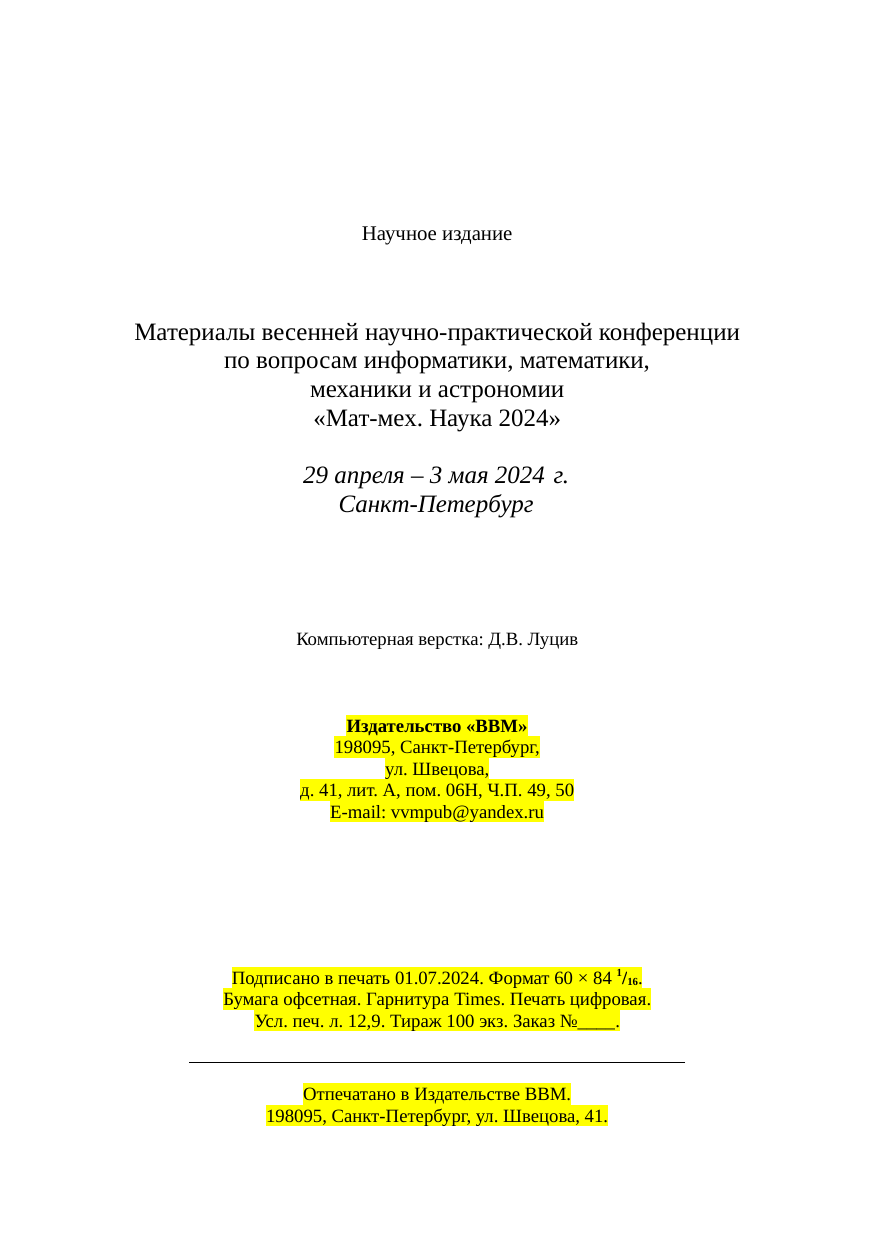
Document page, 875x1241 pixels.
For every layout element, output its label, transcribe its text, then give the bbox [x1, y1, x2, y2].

text Санкт-Петербург [100, 489, 774, 518]
text Материалы весенней научно-практической конференции по вопросам информатики, математики, механики и астрономии «Мат-мех. Наука 2024» [100, 317, 774, 432]
text 198095, Санкт-Петербург, ул. Швецова, 41. [189, 1105, 685, 1126]
text Подписано в печать 01.07.2024. Формат 60 × 84 1/16. [100, 967, 774, 988]
text E-mail: vvmpub@yandex.ru [100, 801, 774, 822]
text д. 41, лит. А, пом. 06Н, Ч.П. 49, 50 [100, 779, 774, 801]
text Издательство «ВВМ» [100, 714, 774, 736]
text Научное издание [100, 221, 774, 245]
text 29 апреля – 3 мая 2024 г. [100, 460, 774, 489]
text Компьютерная верстка: Д.В. Луцив [100, 628, 774, 650]
text Отпечатано в Издательстве ВВМ. [189, 1083, 685, 1105]
text ул. Швецова, [100, 758, 774, 779]
text 198095, Санкт-Петербург, [100, 736, 774, 758]
text Бумага офсетная. Гарнитура Times. Печать цифровая. [100, 988, 774, 1010]
text Усл. печ. л. 12,9. Тираж 100 экз. Заказ №____. [100, 1010, 774, 1031]
